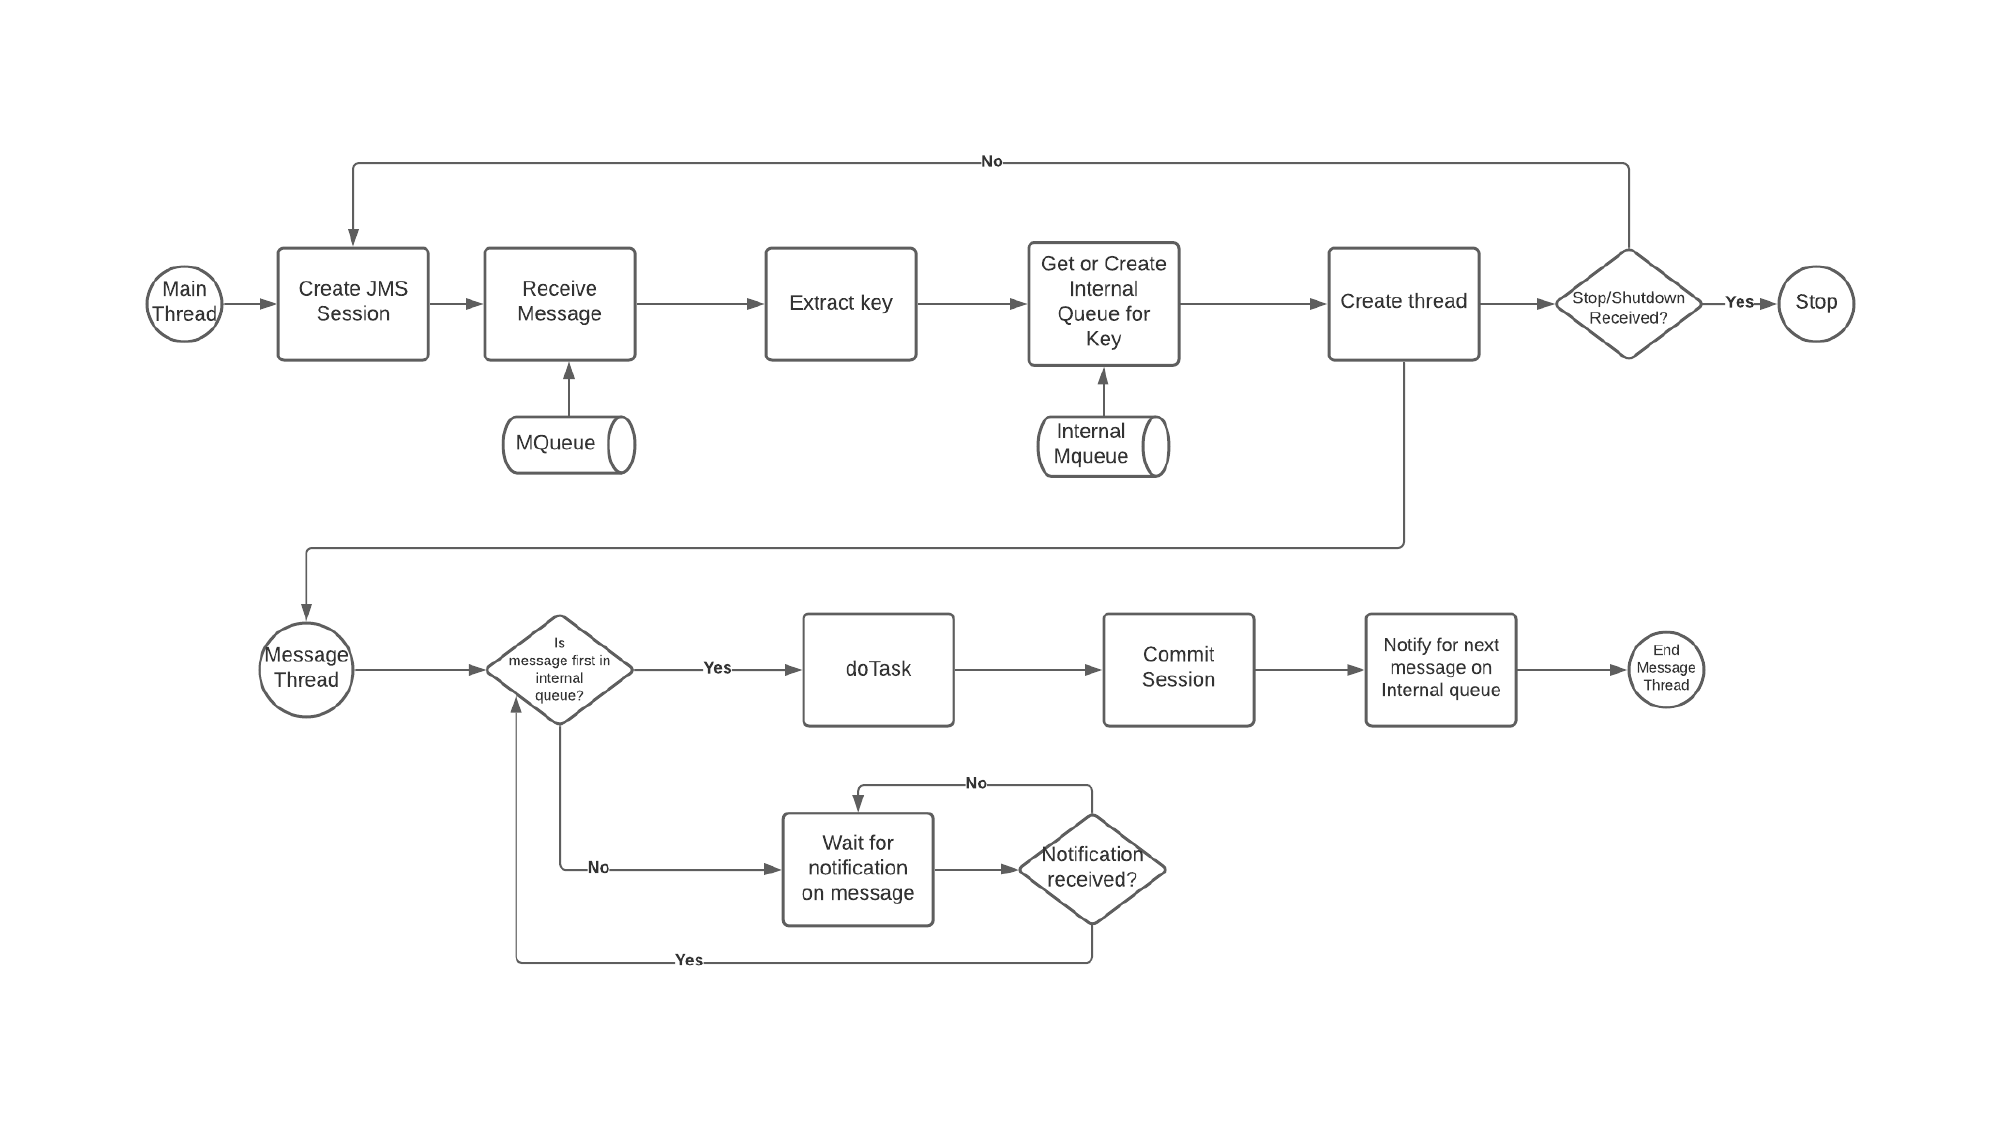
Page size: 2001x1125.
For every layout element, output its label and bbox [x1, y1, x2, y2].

picture [109, 115, 1891, 1010]
